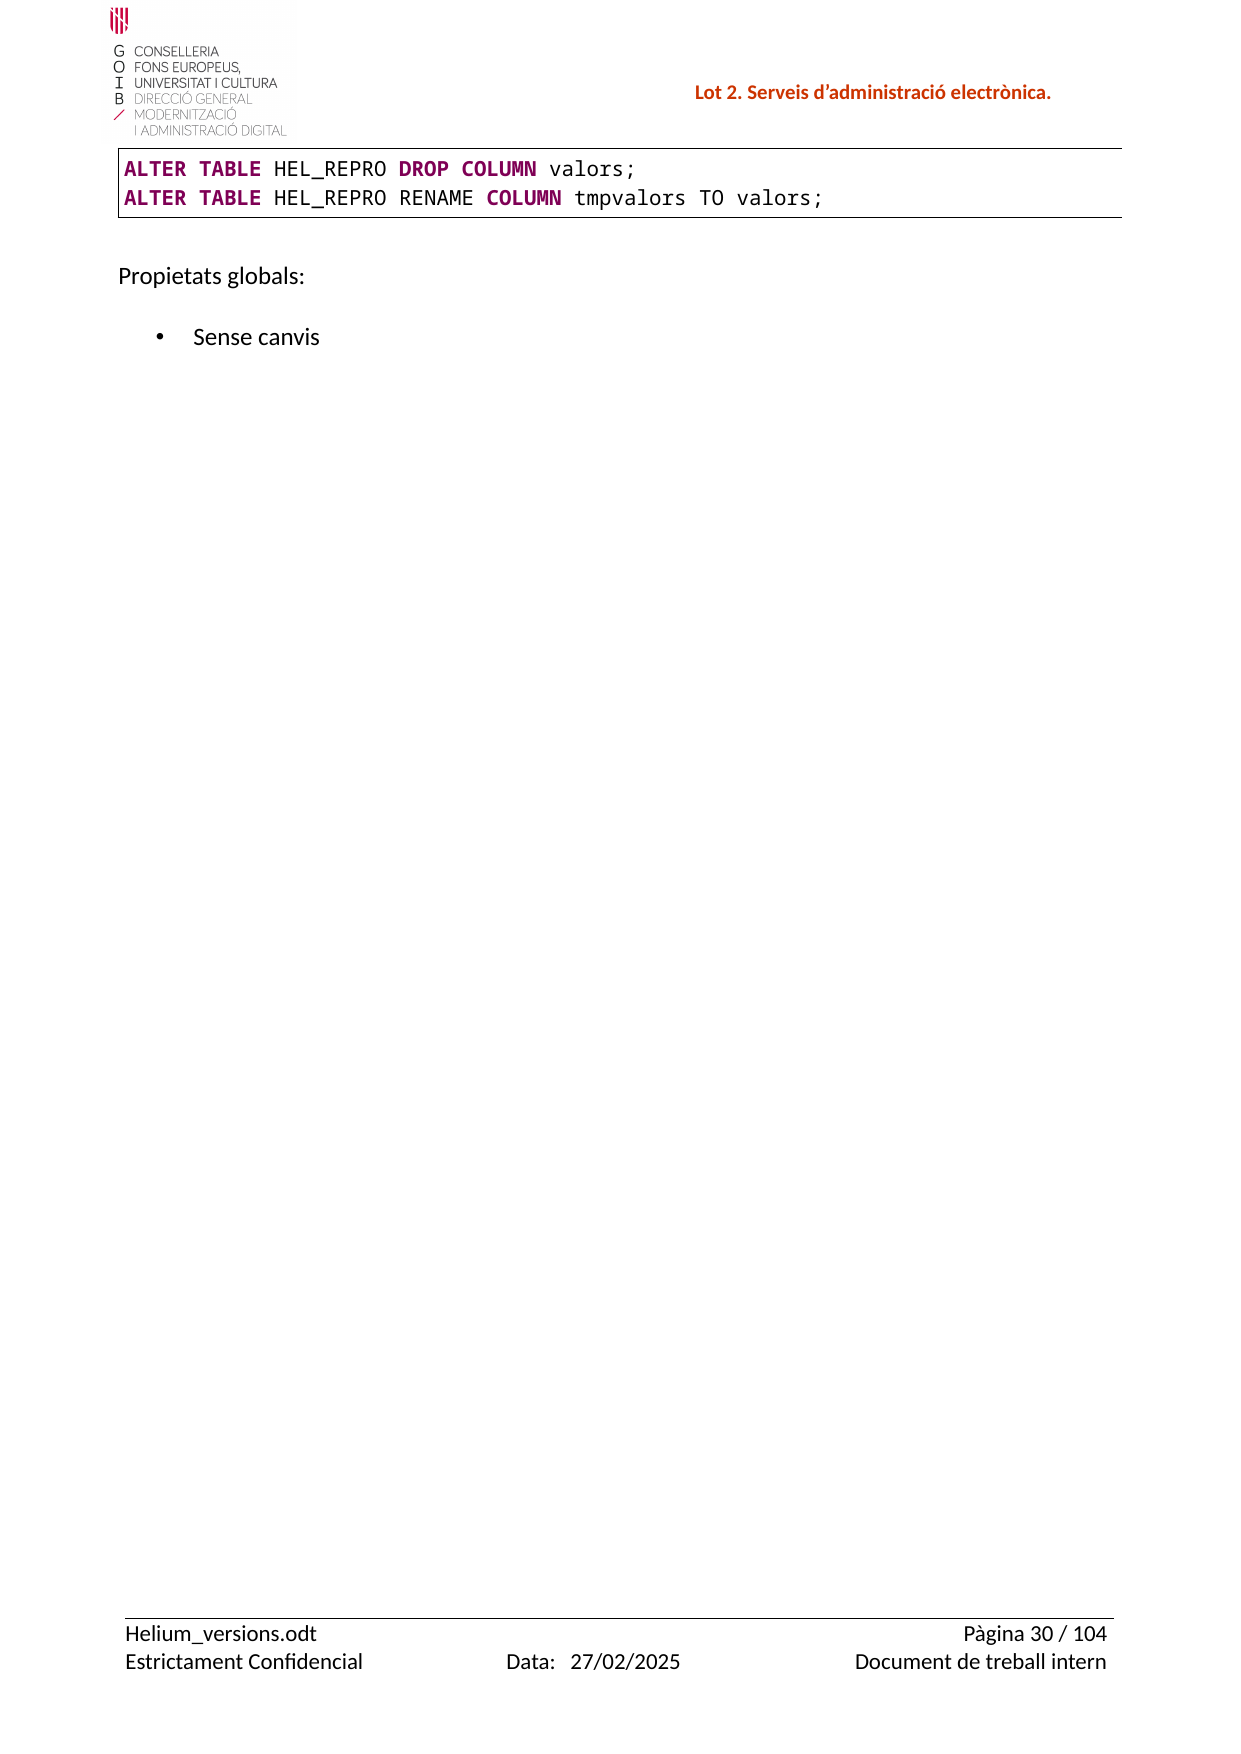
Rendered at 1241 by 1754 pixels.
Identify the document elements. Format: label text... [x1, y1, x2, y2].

list Sense canvis [156, 322, 1122, 352]
table_header ALTER TABLE HEL_REPRO DROP COLUMN valors; ALTER TABLE HEL_REPRO RENAME COLUMN tmpvalors TO valors; [119, 149, 1122, 217]
text Propietats globals: [118, 261, 1122, 291]
picture [100, 0, 297, 144]
